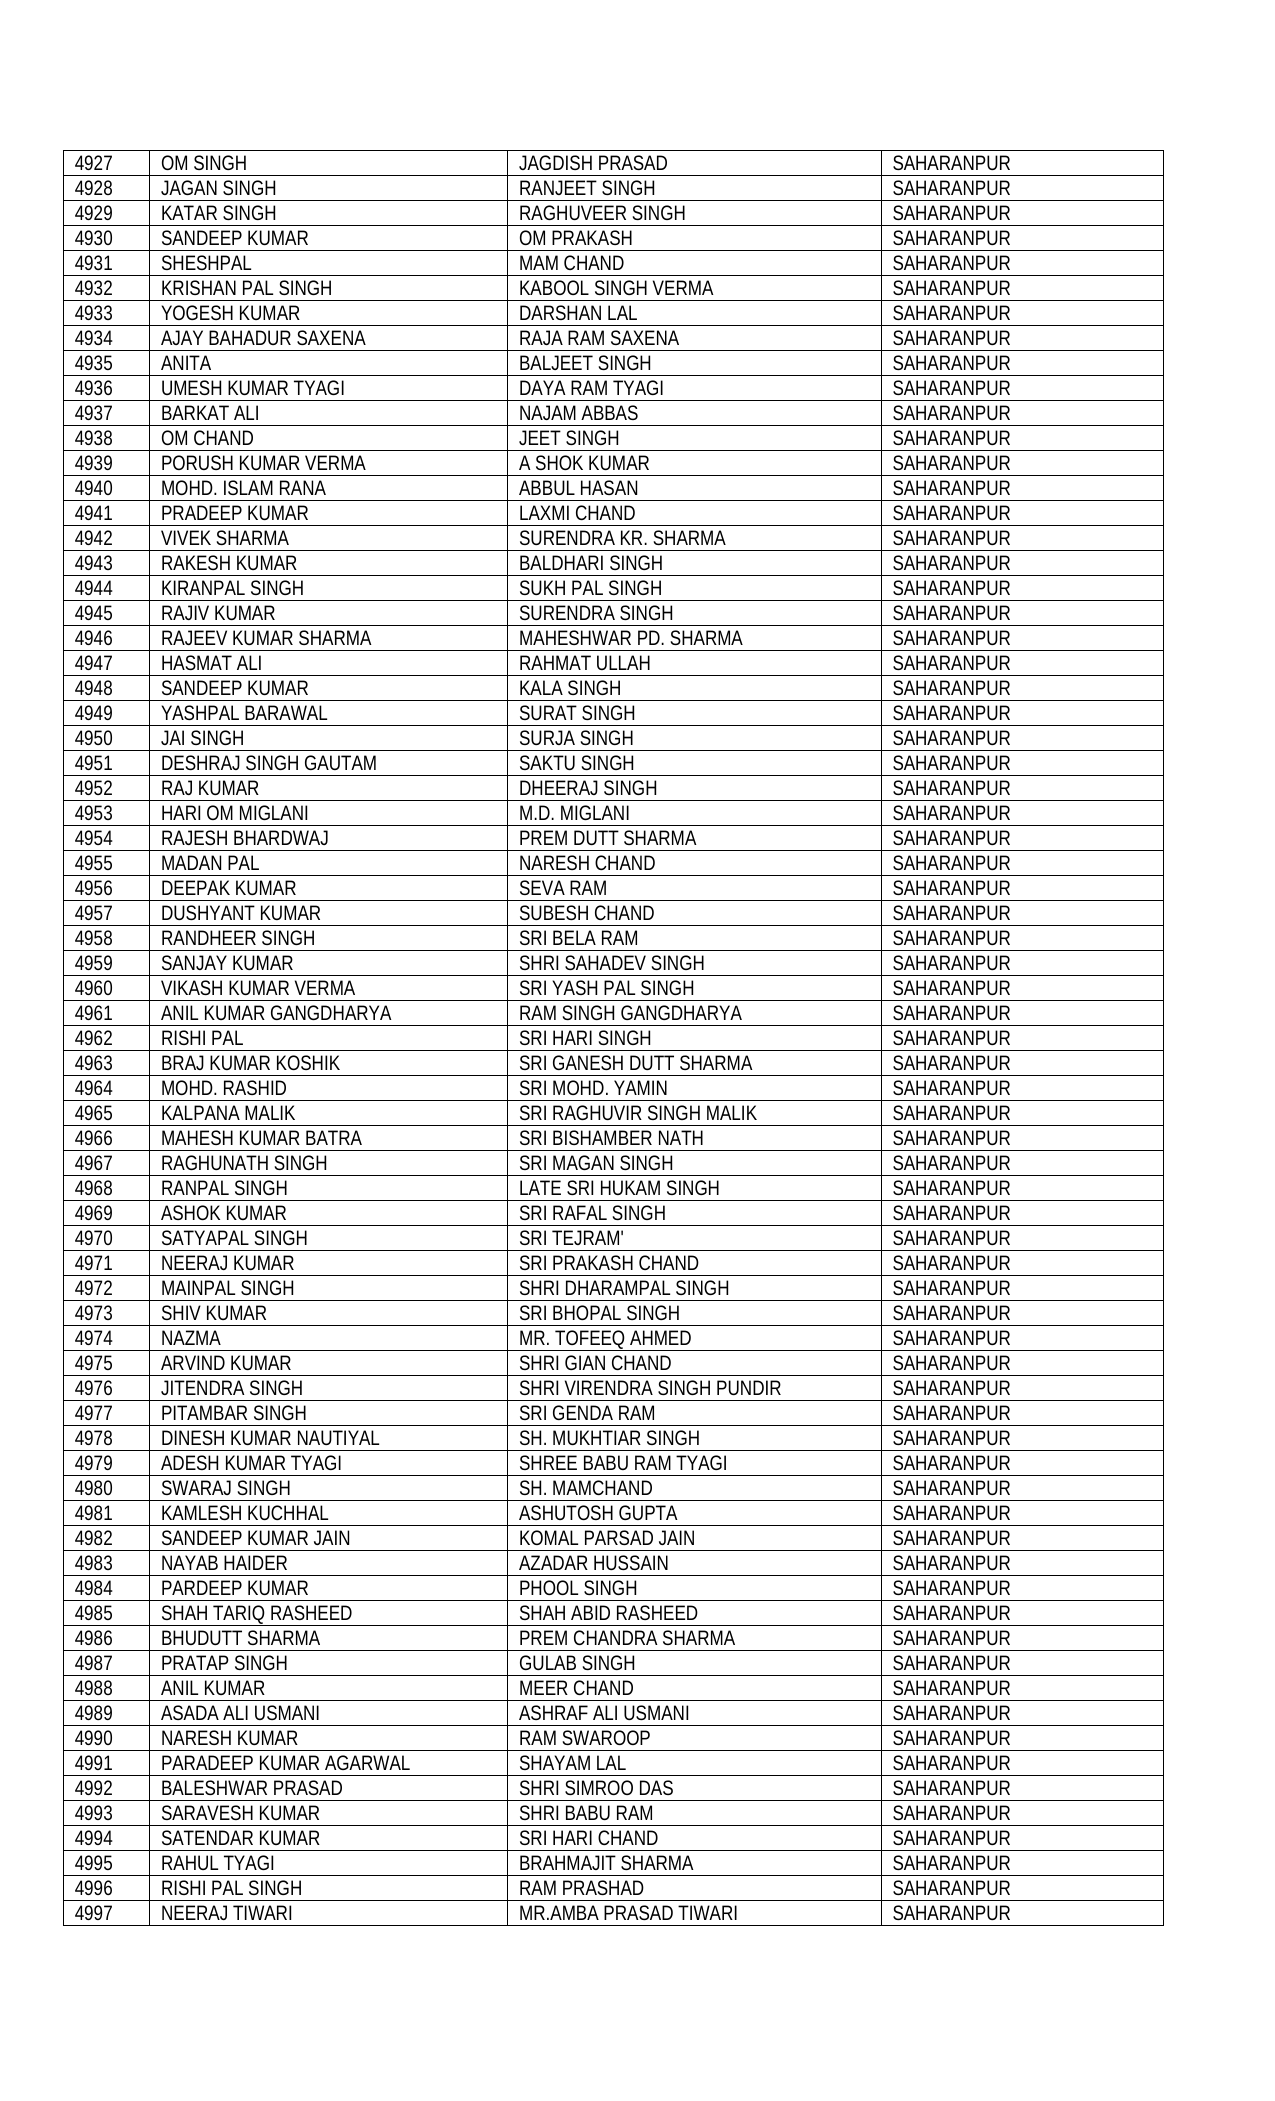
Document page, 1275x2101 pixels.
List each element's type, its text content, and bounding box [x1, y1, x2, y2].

table_cell RAM SWAROOP [508, 1726, 881, 1750]
table_cell YASHPAL BARAWAL [150, 701, 507, 725]
table_cell SHRI VIRENDRA SINGH PUNDIR [508, 1376, 881, 1400]
table_cell 4995 [64, 1851, 149, 1875]
table_cell KALPANA MALIK [150, 1101, 507, 1125]
table_cell SH. MUKHTIAR SINGH [508, 1426, 881, 1450]
table_cell SRI BISHAMBER NATH [508, 1126, 881, 1150]
table_cell SAHARANPUR [882, 426, 1163, 450]
table_cell ANITA [150, 351, 507, 375]
table_cell 4975 [64, 1351, 149, 1375]
table_cell SRI MAGAN SINGH [508, 1151, 881, 1175]
table_cell 4958 [64, 926, 149, 950]
table_cell 4983 [64, 1551, 149, 1575]
table_cell RISHI PAL SINGH [150, 1876, 507, 1900]
table_cell RAJA RAM SAXENA [508, 326, 881, 350]
table_cell SAHARANPUR [882, 1901, 1163, 1925]
table_cell SAHARANPUR [882, 226, 1163, 250]
table_cell 4939 [64, 451, 149, 475]
table_cell SAHARANPUR [882, 751, 1163, 775]
table_cell SAHARANPUR [882, 476, 1163, 500]
table_cell KRISHAN PAL SINGH [150, 276, 507, 300]
table_cell 4937 [64, 401, 149, 425]
table_cell SAHARANPUR [882, 1226, 1163, 1250]
table_cell M.D. MIGLANI [508, 801, 881, 825]
table_cell MEER CHAND [508, 1676, 881, 1700]
table_cell UMESH KUMAR TYAGI [150, 376, 507, 400]
table_cell RAGHUVEER SINGH [508, 201, 881, 225]
table_cell SAHARANPUR [882, 1201, 1163, 1225]
table_cell 4988 [64, 1676, 149, 1700]
table_cell 4974 [64, 1326, 149, 1350]
table_cell SAHARANPUR [882, 1726, 1163, 1750]
table_cell SAHARANPUR [882, 1376, 1163, 1400]
table_cell ARVIND KUMAR [150, 1351, 507, 1375]
table_cell DEEPAK KUMAR [150, 876, 507, 900]
table_cell SAHARANPUR [882, 776, 1163, 800]
table_cell 4976 [64, 1376, 149, 1400]
table_cell 4987 [64, 1651, 149, 1675]
table_cell JAI SINGH [150, 726, 507, 750]
table_cell 4932 [64, 276, 149, 300]
table_cell SAKTU SINGH [508, 751, 881, 775]
table_cell SAHARANPUR [882, 651, 1163, 675]
table_cell 4986 [64, 1626, 149, 1650]
table_cell 4959 [64, 951, 149, 975]
table_cell SAHARANPUR [882, 1576, 1163, 1600]
table_cell KAMLESH KUCHHAL [150, 1501, 507, 1525]
table_cell SATYAPAL SINGH [150, 1226, 507, 1250]
table_cell SUKH PAL SINGH [508, 576, 881, 600]
table_cell SAHARANPUR [882, 851, 1163, 875]
table_cell 4931 [64, 251, 149, 275]
table_cell SAHARANPUR [882, 801, 1163, 825]
table_cell BRAJ KUMAR KOSHIK [150, 1051, 507, 1075]
table_cell SAHARANPUR [882, 1601, 1163, 1625]
table_cell KOMAL PARSAD JAIN [508, 1526, 881, 1550]
table_cell 4951 [64, 751, 149, 775]
table_cell SANJAY KUMAR [150, 951, 507, 975]
table_cell GULAB SINGH [508, 1651, 881, 1675]
table_cell SAHARANPUR [882, 551, 1163, 575]
table_cell JITENDRA SINGH [150, 1376, 507, 1400]
table_cell MAHESH KUMAR BATRA [150, 1126, 507, 1150]
table_cell ASHUTOSH GUPTA [508, 1501, 881, 1525]
table_cell KALA SINGH [508, 676, 881, 700]
table_cell SANDEEP KUMAR [150, 676, 507, 700]
table_cell PITAMBAR SINGH [150, 1401, 507, 1425]
table_cell PRADEEP KUMAR [150, 501, 507, 525]
table_cell SAHARANPUR [882, 451, 1163, 475]
table_cell 4970 [64, 1226, 149, 1250]
table_cell BRAHMAJIT SHARMA [508, 1851, 881, 1875]
table_cell ASHRAF ALI USMANI [508, 1701, 881, 1725]
table_cell BALDHARI SINGH [508, 551, 881, 575]
table_cell PARDEEP KUMAR [150, 1576, 507, 1600]
table_cell SAHARANPUR [882, 951, 1163, 975]
table_cell SRI HARI SINGH [508, 1026, 881, 1050]
table_cell 4954 [64, 826, 149, 850]
table_cell JAGDISH PRASAD [508, 151, 881, 175]
table_cell ADESH KUMAR TYAGI [150, 1451, 507, 1475]
table_cell SARAVESH KUMAR [150, 1801, 507, 1825]
table_cell SHRI SIMROO DAS [508, 1776, 881, 1800]
table_cell 4947 [64, 651, 149, 675]
table_cell SAHARANPUR [882, 1776, 1163, 1800]
table_cell DINESH KUMAR NAUTIYAL [150, 1426, 507, 1450]
table_cell PORUSH KUMAR VERMA [150, 451, 507, 475]
table_cell SAHARANPUR [882, 1276, 1163, 1300]
table_cell 4991 [64, 1751, 149, 1775]
table_cell 4965 [64, 1101, 149, 1125]
table_cell 4934 [64, 326, 149, 350]
table_cell RAGHUNATH SINGH [150, 1151, 507, 1175]
table_cell SAHARANPUR [882, 526, 1163, 550]
table_cell 4952 [64, 776, 149, 800]
table_cell JAGAN SINGH [150, 176, 507, 200]
table_cell MOHD. ISLAM RANA [150, 476, 507, 500]
table_cell NEERAJ TIWARI [150, 1901, 507, 1925]
table_cell 4982 [64, 1526, 149, 1550]
table_cell SEVA RAM [508, 876, 881, 900]
table_cell SHRI GIAN CHAND [508, 1351, 881, 1375]
table_cell 4993 [64, 1801, 149, 1825]
table_cell SAHARANPUR [882, 276, 1163, 300]
table_cell SURJA SINGH [508, 726, 881, 750]
table_cell SAHARANPUR [882, 601, 1163, 625]
table_cell SAHARANPUR [882, 1826, 1163, 1850]
table_cell SAHARANPUR [882, 1876, 1163, 1900]
table_cell 4996 [64, 1876, 149, 1900]
table_cell PREM CHANDRA SHARMA [508, 1626, 881, 1650]
table_cell 4973 [64, 1301, 149, 1325]
table_cell 4972 [64, 1276, 149, 1300]
table_cell SHAYAM LAL [508, 1751, 881, 1775]
table_cell SAHARANPUR [882, 401, 1163, 425]
table_cell SAHARANPUR [882, 376, 1163, 400]
table_cell RAJIV KUMAR [150, 601, 507, 625]
table_cell SHAH TARIQ RASHEED [150, 1601, 507, 1625]
table_cell RAJ KUMAR [150, 776, 507, 800]
table_cell SAHARANPUR [882, 176, 1163, 200]
table_cell MR. TOFEEQ AHMED [508, 1326, 881, 1350]
table_cell JEET SINGH [508, 426, 881, 450]
table_cell 4979 [64, 1451, 149, 1475]
table_cell SHAH ABID RASHEED [508, 1601, 881, 1625]
table_cell 4943 [64, 551, 149, 575]
table_cell SAHARANPUR [882, 1301, 1163, 1325]
table_cell SAHARANPUR [882, 1476, 1163, 1500]
table_cell SURENDRA SINGH [508, 601, 881, 625]
table_cell SRI RAGHUVIR SINGH MALIK [508, 1101, 881, 1125]
table_cell 4929 [64, 201, 149, 225]
table_cell NAJAM ABBAS [508, 401, 881, 425]
table_cell SURAT SINGH [508, 701, 881, 725]
table_cell SAHARANPUR [882, 1051, 1163, 1075]
table_cell SAHARANPUR [882, 901, 1163, 925]
table_cell SAHARANPUR [882, 676, 1163, 700]
table_cell RISHI PAL [150, 1026, 507, 1050]
table_cell SRI MOHD. YAMIN [508, 1076, 881, 1100]
table_cell ASADA ALI USMANI [150, 1701, 507, 1725]
table_cell SHIV KUMAR [150, 1301, 507, 1325]
table_cell MAM CHAND [508, 251, 881, 275]
table_cell SRI GANESH DUTT SHARMA [508, 1051, 881, 1075]
table_cell SAHARANPUR [882, 1076, 1163, 1100]
table_cell 4956 [64, 876, 149, 900]
table_cell SAHARANPUR [882, 351, 1163, 375]
table_cell SRI TEJRAM' [508, 1226, 881, 1250]
table_cell RANDHEER SINGH [150, 926, 507, 950]
table_cell 4984 [64, 1576, 149, 1600]
table_cell SAHARANPUR [882, 1851, 1163, 1875]
table_cell DHEERAJ SINGH [508, 776, 881, 800]
table_cell 4963 [64, 1051, 149, 1075]
table_cell 4990 [64, 1726, 149, 1750]
table_cell 4936 [64, 376, 149, 400]
table_cell 4930 [64, 226, 149, 250]
table_cell 4957 [64, 901, 149, 925]
table_cell 4971 [64, 1251, 149, 1275]
table_cell SAHARANPUR [882, 926, 1163, 950]
table_cell SH. MAMCHAND [508, 1476, 881, 1500]
table_cell RAHUL TYAGI [150, 1851, 507, 1875]
table_cell NAZMA [150, 1326, 507, 1350]
table_cell SAHARANPUR [882, 301, 1163, 325]
table_cell RANJEET SINGH [508, 176, 881, 200]
table_cell DESHRAJ SINGH GAUTAM [150, 751, 507, 775]
table_cell SAHARANPUR [882, 1401, 1163, 1425]
table_cell SRI PRAKASH CHAND [508, 1251, 881, 1275]
table_cell SAHARANPUR [882, 726, 1163, 750]
table_cell NAYAB HAIDER [150, 1551, 507, 1575]
table_cell SAHARANPUR [882, 1526, 1163, 1550]
table_cell SAHARANPUR [882, 626, 1163, 650]
table_cell 4935 [64, 351, 149, 375]
table_cell A SHOK KUMAR [508, 451, 881, 475]
table_cell 4977 [64, 1401, 149, 1425]
table_cell SAHARANPUR [882, 251, 1163, 275]
table_cell KATAR SINGH [150, 201, 507, 225]
table_cell YOGESH KUMAR [150, 301, 507, 325]
table_cell PARADEEP KUMAR AGARWAL [150, 1751, 507, 1775]
table_cell SHRI BABU RAM [508, 1801, 881, 1825]
table_cell SAHARANPUR [882, 151, 1163, 175]
table_cell 4994 [64, 1826, 149, 1850]
table_cell MR.AMBA PRASAD TIWARI [508, 1901, 881, 1925]
table_cell ABBUL HASAN [508, 476, 881, 500]
table_cell 4968 [64, 1176, 149, 1200]
table_cell NARESH KUMAR [150, 1726, 507, 1750]
table_cell SAHARANPUR [882, 1101, 1163, 1125]
table_cell SAHARANPUR [882, 826, 1163, 850]
table_cell SAHARANPUR [882, 1651, 1163, 1675]
table_cell 4942 [64, 526, 149, 550]
table_cell MOHD. RASHID [150, 1076, 507, 1100]
table_cell SWARAJ SINGH [150, 1476, 507, 1500]
table_cell SAHARANPUR [882, 1326, 1163, 1350]
table_cell SAHARANPUR [882, 576, 1163, 600]
table_cell SAHARANPUR [882, 501, 1163, 525]
table_cell ANIL KUMAR GANGDHARYA [150, 1001, 507, 1025]
table_cell SAHARANPUR [882, 1001, 1163, 1025]
table_cell 4938 [64, 426, 149, 450]
table_cell 4927 [64, 151, 149, 175]
table_cell 4964 [64, 1076, 149, 1100]
table_cell SATENDAR KUMAR [150, 1826, 507, 1850]
table_cell SAHARANPUR [882, 1626, 1163, 1650]
table_cell SAHARANPUR [882, 201, 1163, 225]
table_cell VIKASH KUMAR VERMA [150, 976, 507, 1000]
table_cell ANIL KUMAR [150, 1676, 507, 1700]
table_cell RAM PRASHAD [508, 1876, 881, 1900]
table_cell SHESHPAL [150, 251, 507, 275]
table_cell 4950 [64, 726, 149, 750]
table_cell SRI BELA RAM [508, 926, 881, 950]
table_cell HASMAT ALI [150, 651, 507, 675]
table_cell SANDEEP KUMAR JAIN [150, 1526, 507, 1550]
table_cell 4980 [64, 1476, 149, 1500]
table_cell DARSHAN LAL [508, 301, 881, 325]
table_cell SAHARANPUR [882, 1751, 1163, 1775]
table_cell OM CHAND [150, 426, 507, 450]
table_cell OM SINGH [150, 151, 507, 175]
table_cell MADAN PAL [150, 851, 507, 875]
table_cell 4997 [64, 1901, 149, 1925]
table_cell 4953 [64, 801, 149, 825]
table_cell KIRANPAL SINGH [150, 576, 507, 600]
table_cell 4985 [64, 1601, 149, 1625]
table_cell SAHARANPUR [882, 976, 1163, 1000]
table_cell BALESHWAR PRASAD [150, 1776, 507, 1800]
table_cell AJAY BAHADUR SAXENA [150, 326, 507, 350]
table_cell LAXMI CHAND [508, 501, 881, 525]
table_cell 4945 [64, 601, 149, 625]
table_cell 4961 [64, 1001, 149, 1025]
table_cell SAHARANPUR [882, 1676, 1163, 1700]
table_cell KABOOL SINGH VERMA [508, 276, 881, 300]
table_cell 4948 [64, 676, 149, 700]
table_cell PRATAP SINGH [150, 1651, 507, 1675]
table_cell SAHARANPUR [882, 1251, 1163, 1275]
table_cell RAJESH BHARDWAJ [150, 826, 507, 850]
table_cell 4978 [64, 1426, 149, 1450]
table_cell SRI RAFAL SINGH [508, 1201, 881, 1225]
table_cell SAHARANPUR [882, 1451, 1163, 1475]
table_cell 4962 [64, 1026, 149, 1050]
table_cell RANPAL SINGH [150, 1176, 507, 1200]
table_cell 4928 [64, 176, 149, 200]
table_cell 4967 [64, 1151, 149, 1175]
table_cell 4933 [64, 301, 149, 325]
table_cell PHOOL SINGH [508, 1576, 881, 1600]
table_cell SANDEEP KUMAR [150, 226, 507, 250]
table_cell VIVEK SHARMA [150, 526, 507, 550]
table_cell SAHARANPUR [882, 1026, 1163, 1050]
table_cell 4989 [64, 1701, 149, 1725]
table_cell SHRI SAHADEV SINGH [508, 951, 881, 975]
table_cell RAKESH KUMAR [150, 551, 507, 575]
table_cell SAHARANPUR [882, 1501, 1163, 1525]
table_cell 4946 [64, 626, 149, 650]
table_cell MAHESHWAR PD. SHARMA [508, 626, 881, 650]
table_cell SAHARANPUR [882, 701, 1163, 725]
table_cell 4992 [64, 1776, 149, 1800]
table_cell NARESH CHAND [508, 851, 881, 875]
table_cell BALJEET SINGH [508, 351, 881, 375]
table_cell 4955 [64, 851, 149, 875]
table_cell SAHARANPUR [882, 1551, 1163, 1575]
table_cell LATE SRI HUKAM SINGH [508, 1176, 881, 1200]
table_cell RAHMAT ULLAH [508, 651, 881, 675]
table_cell SHRI DHARAMPAL SINGH [508, 1276, 881, 1300]
table_cell PREM DUTT SHARMA [508, 826, 881, 850]
table_cell SAHARANPUR [882, 1151, 1163, 1175]
table_cell 4966 [64, 1126, 149, 1150]
table_cell SAHARANPUR [882, 1176, 1163, 1200]
table_cell SURENDRA KR. SHARMA [508, 526, 881, 550]
table_cell BHUDUTT SHARMA [150, 1626, 507, 1650]
table_cell RAM SINGH GANGDHARYA [508, 1001, 881, 1025]
table_cell SAHARANPUR [882, 1351, 1163, 1375]
table_cell SAHARANPUR [882, 876, 1163, 900]
table_cell AZADAR HUSSAIN [508, 1551, 881, 1575]
table_cell SRI GENDA RAM [508, 1401, 881, 1425]
table_cell OM PRAKASH [508, 226, 881, 250]
table_cell BARKAT ALI [150, 401, 507, 425]
table_cell SAHARANPUR [882, 1701, 1163, 1725]
table_cell 4960 [64, 976, 149, 1000]
table_cell DAYA RAM TYAGI [508, 376, 881, 400]
table_cell SHREE BABU RAM TYAGI [508, 1451, 881, 1475]
table_cell MAINPAL SINGH [150, 1276, 507, 1300]
table_cell SAHARANPUR [882, 1801, 1163, 1825]
table_cell 4969 [64, 1201, 149, 1225]
table_cell SAHARANPUR [882, 326, 1163, 350]
table_cell SRI HARI CHAND [508, 1826, 881, 1850]
table_cell SAHARANPUR [882, 1126, 1163, 1150]
table_cell NEERAJ KUMAR [150, 1251, 507, 1275]
table_cell SAHARANPUR [882, 1426, 1163, 1450]
table_cell 4941 [64, 501, 149, 525]
table_cell DUSHYANT KUMAR [150, 901, 507, 925]
table_cell SUBESH CHAND [508, 901, 881, 925]
table_cell SRI YASH PAL SINGH [508, 976, 881, 1000]
table_cell HARI OM MIGLANI [150, 801, 507, 825]
table_cell 4940 [64, 476, 149, 500]
table_cell SRI BHOPAL SINGH [508, 1301, 881, 1325]
table_cell 4981 [64, 1501, 149, 1525]
table_cell RAJEEV KUMAR SHARMA [150, 626, 507, 650]
table_cell 4949 [64, 701, 149, 725]
table_cell 4944 [64, 576, 149, 600]
table_cell ASHOK KUMAR [150, 1201, 507, 1225]
